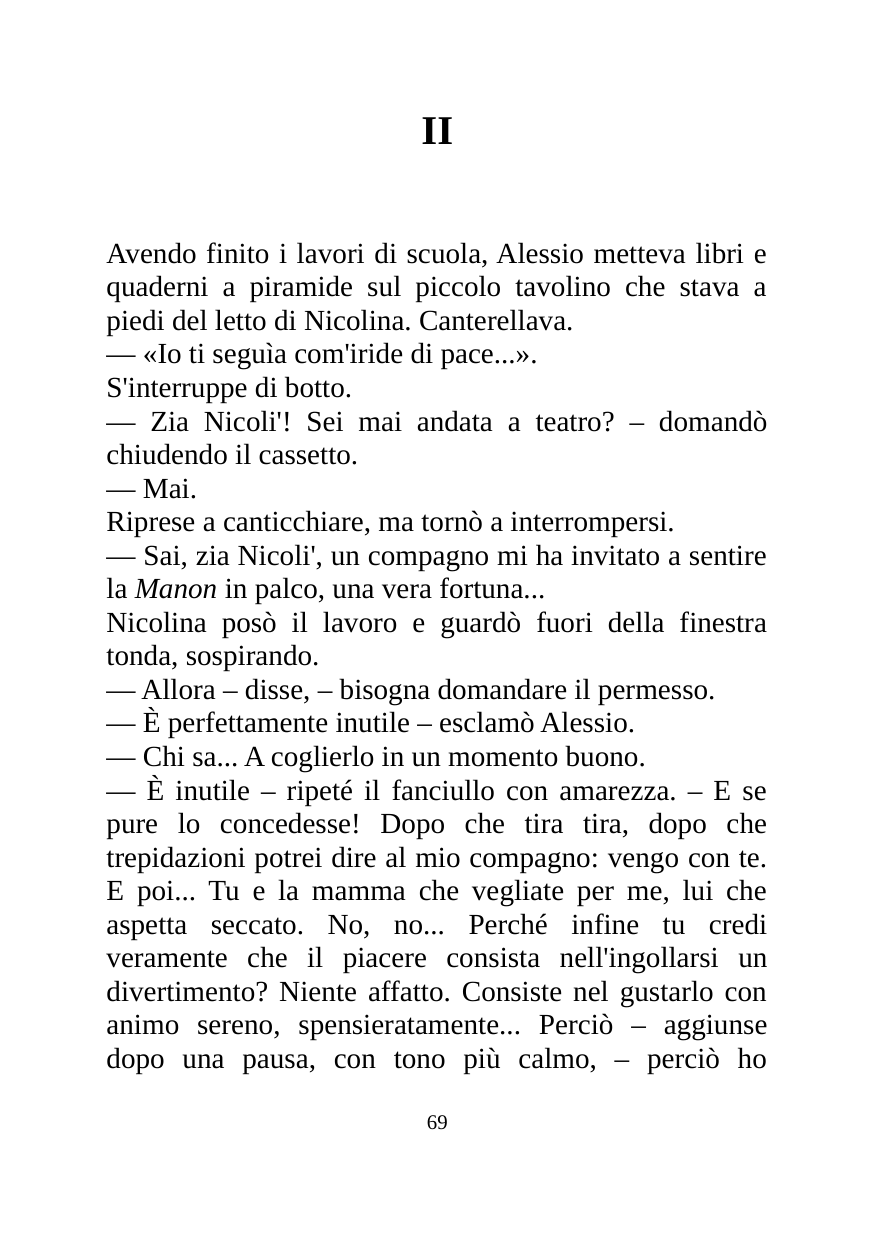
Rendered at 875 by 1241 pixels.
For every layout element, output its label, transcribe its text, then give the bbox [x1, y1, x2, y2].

text Avendo finito i lavori di scuola, Alessio metteva libri e quaderni a piramide sul piccolo tavolino che stava a piedi del letto di Nicolina. Canterellava. [106, 236, 768, 337]
text Nicolina posò il lavoro e guardò fuori della finestra tonda, sospirando. [106, 605, 768, 672]
text — Zia Nicoli'! Sei mai andata a teatro? – domandò chiudendo il cassetto. [106, 404, 768, 471]
text — È inutile – ripeté il fanciullo con amarezza. – E se pure lo concedesse! Dopo che tira tira, dopo che trepidazioni potrei dire al mio compagno: vengo con te. E poi... Tu e la mamma che vegliate per me, lui che aspetta seccato. No, no... Perché infine tu credi veramente che il piacere consista nell'ingollarsi un divertimento? Niente affatto. Consiste nel gustarlo con animo sereno, spensieratamente... Perciò – aggiunse dopo una pausa, con tono più calmo, – perciò ho [106, 773, 768, 1074]
text — Mai. [106, 471, 768, 504]
text — È perfettamente inutile – esclamò Alessio. [106, 706, 768, 739]
text — Chi sa... A coglierlo in un momento buono. [106, 739, 768, 773]
text Riprese a canticchiare, ma tornò a interrompersi. [106, 504, 768, 538]
text — «Io ti seguìa com'iride di pace...». [106, 337, 768, 370]
text — Sai, zia Nicoli', un compagno mi ha invitato a sentire la Manon in palco, una vera fortuna... [106, 538, 768, 605]
text S'interruppe di botto. [106, 370, 768, 404]
subtitle II [106, 106, 768, 153]
text — Allora – disse, – bisogna domandare il permesso. [106, 672, 768, 706]
